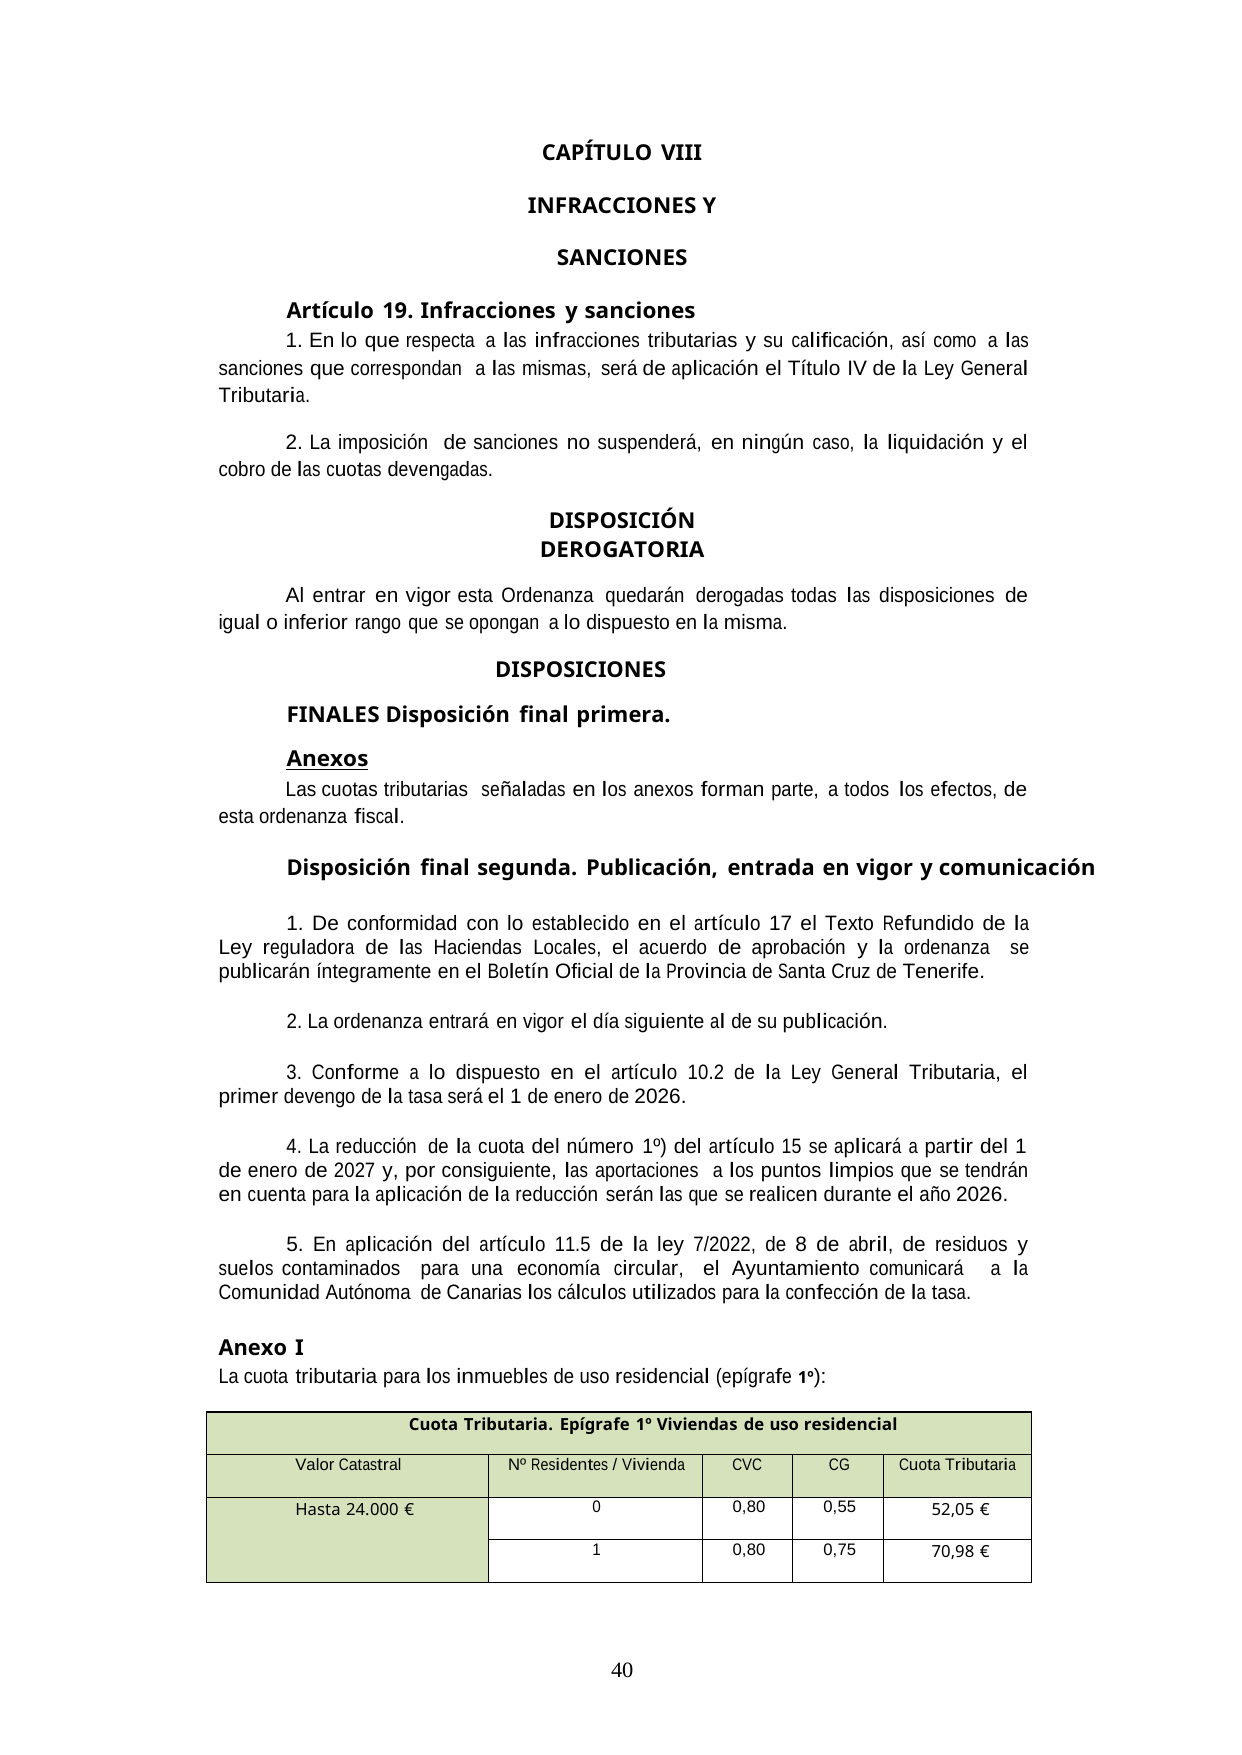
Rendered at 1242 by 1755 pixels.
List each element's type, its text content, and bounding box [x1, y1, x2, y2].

text CAPÍTULO VIII INFRACCIONES Y SANCIONES [470, 137, 773, 272]
table_cell 0,75 [793, 1540, 883, 1582]
text 1. De conformidad con lo establecido en el artículo 17 el Texto Refundido de la Ley reguladora de las Haciendas Locales, el acuerdo de aprobación y la ordenanza se publicarán íntegramente en el Boletín Oficial de la Provincia de Santa Cruz de Tenerife. [218, 911, 1029, 983]
text 4. La reducción de la cuota del número 1º) del artículo 15 se aplicará a partir del 1 de enero de 2027 y, por consiguiente, las aportaciones a los puntos limpios que se tendrán en cuenta para la aplicación de la reducción serán las que se realicen durante el año 2026. [218, 1134, 1028, 1206]
text Artículo 19. Infracciones y sanciones [286, 295, 1202, 325]
table_cell Valor Catastral [207, 1455, 488, 1497]
text Al entrar en vigor esta Ordenanza quedarán derogadas todas las disposiciones de igual o inferior rango que se opongan a lo dispuesto en la misma. [218, 582, 1028, 634]
table_cell 52,05 € [884, 1498, 1031, 1539]
text DISPOSICIÓN DEROGATORIA [471, 504, 773, 564]
table_cell 0,80 [703, 1498, 792, 1539]
text 1. En lo que respecta a las infracciones tributarias y su calificación, así como a las sanciones que correspondan a las mismas, será de aplicación el Título IV de la Ley General Tributaria. [218, 328, 1029, 407]
text La cuota tributaria para los inmuebles de uso residencial (epígrafe 1º): [218, 1365, 1202, 1389]
text DISPOSICIONES FINALES Disposición final primera. Anexos [286, 639, 753, 773]
table_cell 70,98 € [884, 1540, 1031, 1582]
text 5. En aplicación del artículo 11.5 de la ley 7/2022, de 8 de abril, de residuos y suelos contaminados para una economía circular, el Ayuntamiento comunicará a la Comunidad Autónoma de Canarias los cálculos utilizados para la confección de la tasa. [218, 1232, 1029, 1303]
table_cell CVC [703, 1455, 792, 1497]
table_cell 0,55 [793, 1498, 883, 1539]
table_cell 0 [489, 1498, 702, 1539]
table_cell Nº Residentes / Vivienda [489, 1455, 702, 1497]
table_cell Cuota Tributaria [884, 1455, 1031, 1497]
text 2. La ordenanza entrará en vigor el día siguiente al de su publicación. [286, 1009, 1202, 1033]
table_cell 0,80 [703, 1540, 792, 1582]
text 40 [605, 1657, 639, 1682]
text Anexo I [218, 1332, 1202, 1361]
table_cell 1 [489, 1540, 702, 1582]
text Disposición final segunda. Publicación, entrada en vigor y comunicación [286, 851, 1202, 881]
table_cell Hasta 24.000 € [207, 1498, 488, 1582]
table_cell CG [793, 1455, 883, 1497]
text 2. La imposición de sanciones no suspenderá, en ningún caso, la liquidación y el cobro de las cuotas devengadas. [218, 429, 1028, 481]
text 3. Conforme a lo dispuesto en el artículo 10.2 de la Ley General Tributaria, el primer devengo de la tasa será el 1 de enero de 2026. [218, 1060, 1028, 1108]
text Las cuotas tributarias señaladas en los anexos forman parte, a todos los efectos, de esta ordenanza fiscal. [218, 776, 1028, 827]
table_header Cuota Tributaria. Epígrafe 1º Viviendas de uso residencial [207, 1413, 1031, 1454]
